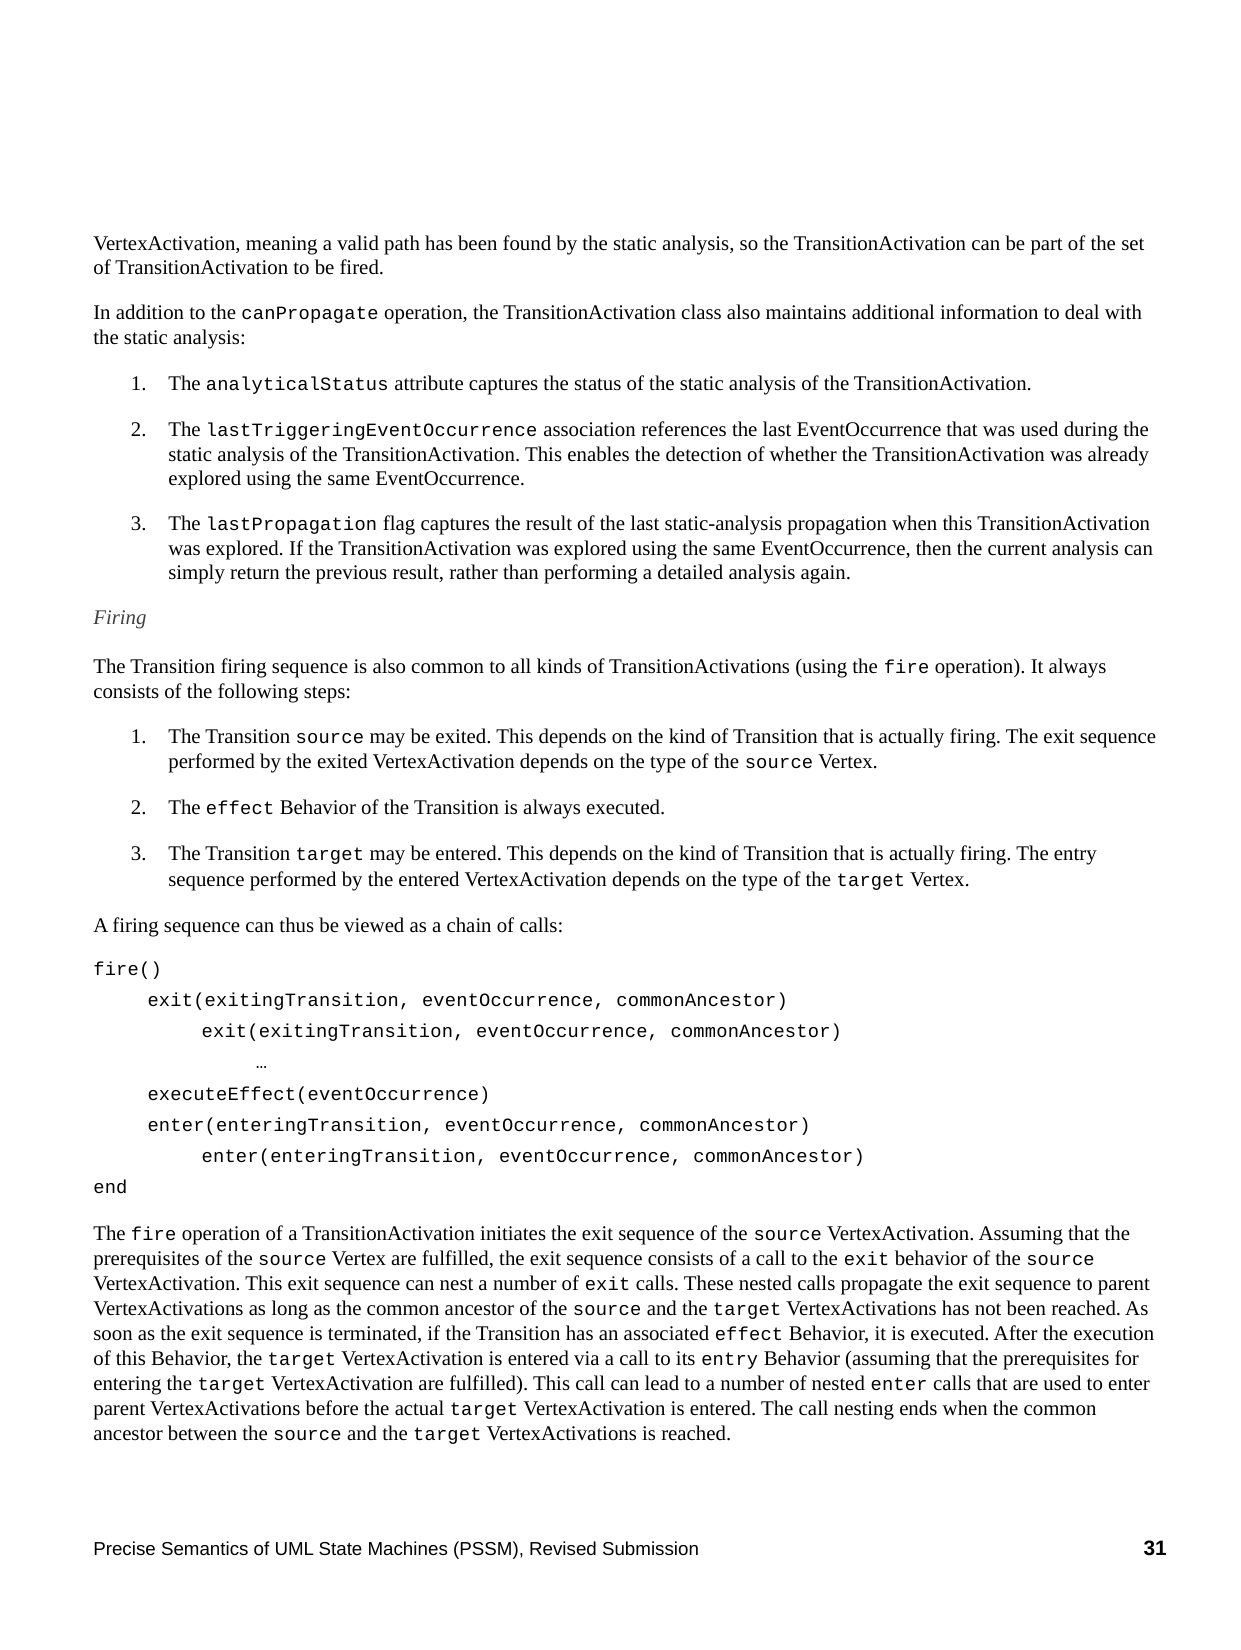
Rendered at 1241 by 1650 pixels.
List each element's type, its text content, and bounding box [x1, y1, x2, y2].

text In addition to the canPropagate operation, the TransitionActivation class also maintains additional information to deal with the static analysis: [93, 300, 1164, 349]
text VertexActivation, meaning a valid path has been found by the static analysis, so the TransitionActivation can be part of the set of TransitionActivation to be fired. [93, 231, 1164, 279]
text The Transition firing sequence is also common to all kinds of TransitionActivations (using the fire operation). It always consists of the following steps: [93, 654, 1164, 703]
text enter(enteringTransition, eventOccurrence, commonAncestor) [93, 1114, 1164, 1137]
list The lastTriggeringEventOccurrence association references the last EventOccurrence that was used during the static analysis of the TransitionActivation. This enables the detection of whether the TransitionActivation was already explored using the same EventOccurrence. [131, 417, 1164, 490]
text A firing sequence can thus be viewed as a chain of calls: [93, 913, 1164, 937]
list The Transition source may be exited. This depends on the kind of Transition that is actually firing. The exit sequence performed by the exited VertexActivation depends on the type of the source Vertex. [131, 724, 1164, 774]
text fire() [93, 958, 1164, 981]
text The fire operation of a TransitionActivation initiates the exit sequence of the source VertexActivation. Assuming that the prerequisites of the source Vertex are fulfilled, the exit sequence consists of a call to the exit behavior of the source VertexActivation. This exit sequence can nest a number of exit calls. These nested calls propagate the exit sequence to parent VertexActivations as long as the common ancestor of the source and the target VertexActivations has not been reached. As soon as the exit sequence is terminated, if the Transition has an associated effect Behavior, it is executed. After the execution of this Behavior, the target VertexActivation is entered via a call to its entry Behavior (assuming that the prerequisites for entering the target VertexActivation are fulfilled). This call can lead to a number of nested enter calls that are used to enter parent VertexActivations before the actual target VertexActivation is entered. The call nesting ends when the common ancestor between the source and the target VertexActivations is reached. [93, 1220, 1164, 1446]
text exit(exitingTransition, eventOccurrence, commonAncestor) [93, 989, 1164, 1012]
list The effect Behavior of the Transition is always executed. [131, 795, 1164, 820]
list The lastPropagation flag captures the result of the last static-analysis propagation when this TransitionActivation was explored. If the TransitionActivation was explored using the same EventOccurrence, then the current analysis can simply return the previous result, rather than performing a detailed analysis again. [131, 511, 1164, 584]
text executeEffect(eventOccurrence) [93, 1083, 1164, 1106]
subtitle Firing [93, 605, 1164, 629]
text end [93, 1176, 1164, 1199]
text enter(enteringTransition, eventOccurrence, commonAncestor) [93, 1145, 1164, 1168]
list The analyticalStatus attribute captures the status of the static analysis of the TransitionActivation. [131, 370, 1164, 396]
list The Transition target may be entered. This depends on the kind of Transition that is actually firing. The entry sequence performed by the entered VertexActivation depends on the type of the target Vertex. [131, 841, 1164, 892]
text exit(exitingTransition, eventOccurrence, commonAncestor) [93, 1020, 1164, 1043]
text … [93, 1051, 1164, 1074]
